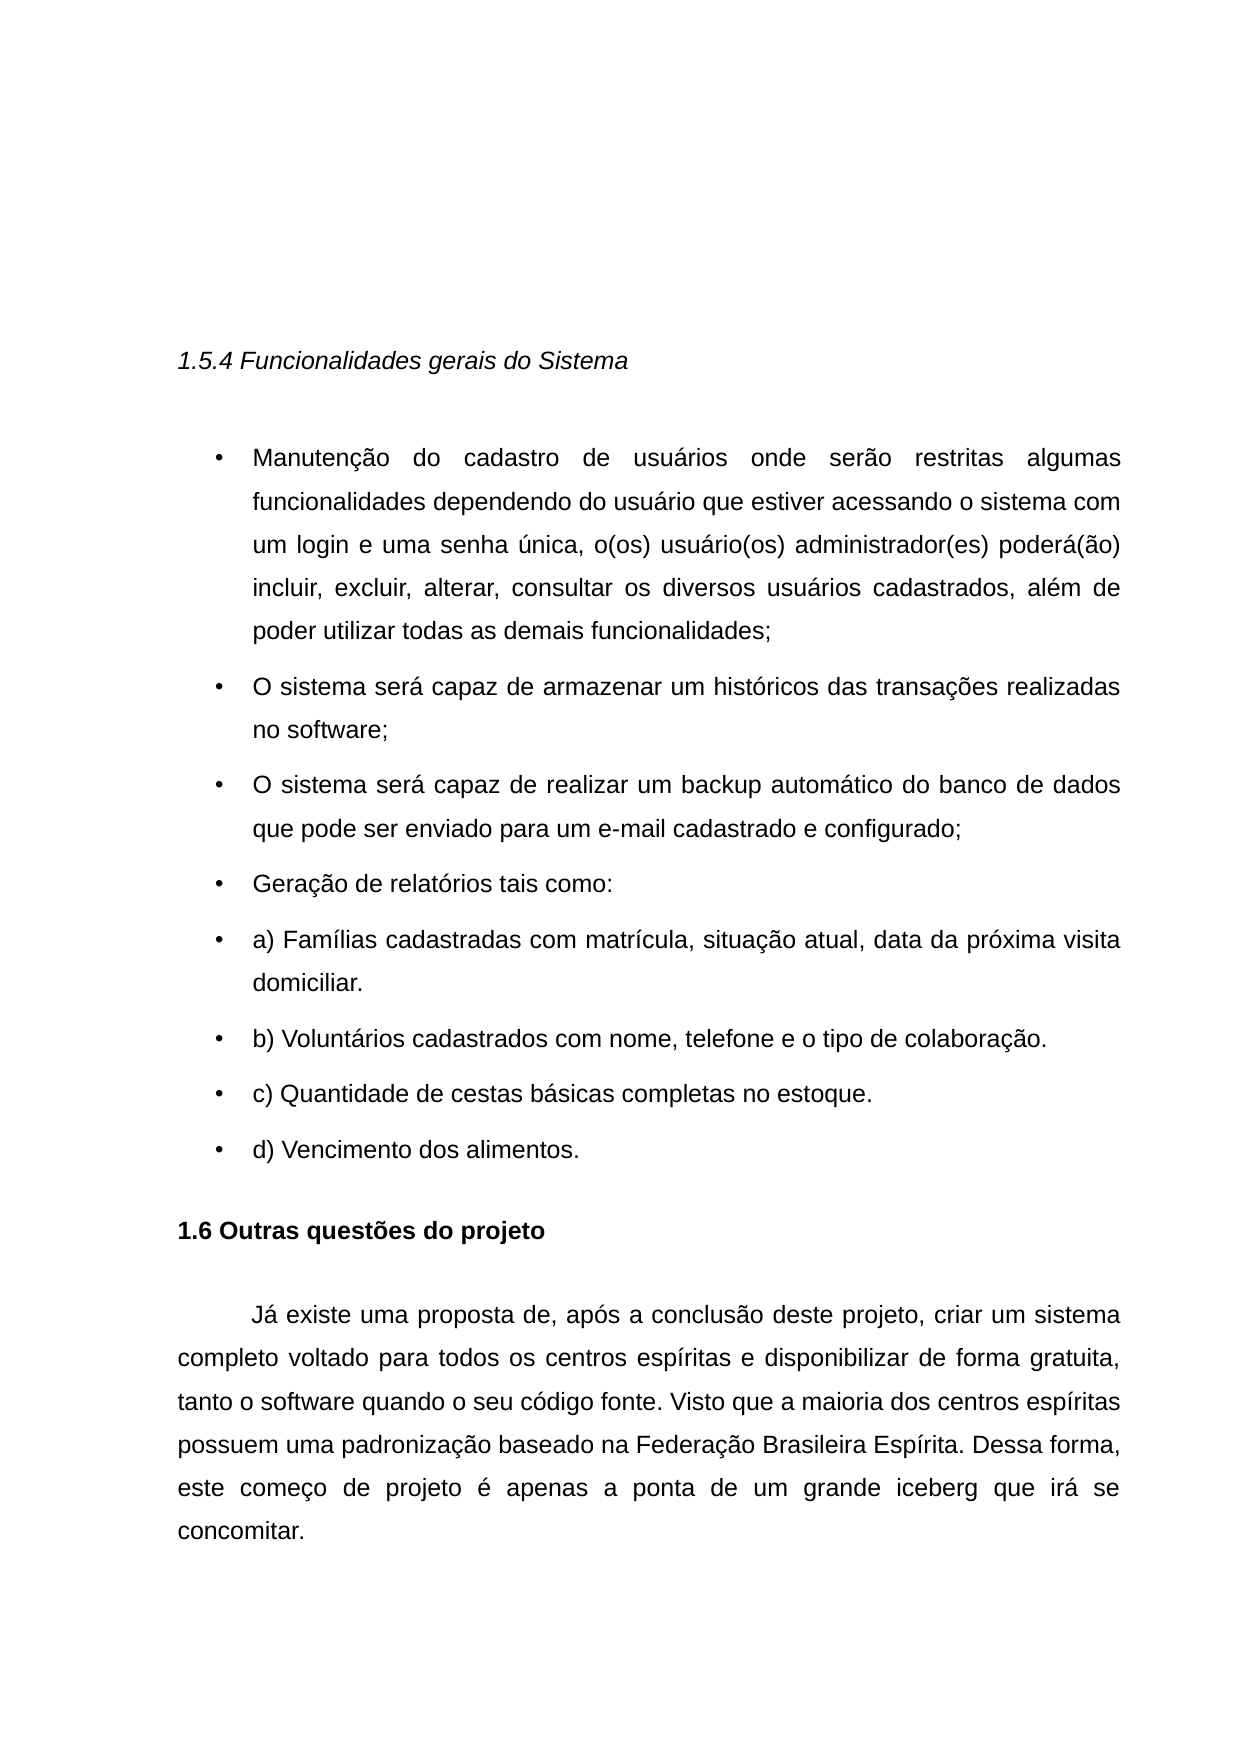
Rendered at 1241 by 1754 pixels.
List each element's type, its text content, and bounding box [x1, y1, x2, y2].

list O sistema será capaz de armazenar um históricos das transações realizadas no software; [215, 671, 1122, 743]
list Manutenção do cadastro de usuários onde serão restritas algumas funcionalidades dependendo do usuário que estiver acessando o sistema com um login e uma senha única, o(os) usuário(os) administrador(es) poderá(ão) incluir, excluir, alterar, consultar os diversos usuários cadastrados, além de poder utilizar todas as demais funcionalidades; [215, 443, 1122, 644]
subtitle 1.6 Outras questões do projeto [177, 1216, 1122, 1245]
list O sistema será capaz de realizar um backup automático do banco de dados que pode ser enviado para um e-mail cadastrado e configurado; [215, 770, 1122, 842]
list b) Voluntários cadastrados com nome, telefone e o tipo de colaboração. [215, 1024, 1122, 1053]
text Já existe uma proposta de, após a conclusão deste projeto, criar um sistema completo voltado para todos os centros espíritas e disponibilizar de forma gratuita, tanto o software quando o seu código fonte. Visto que a maioria dos centros espíritas possuem uma padronização baseado na Federação Brasileira Espírita. Dessa forma, este começo de projeto é apenas a ponta de um grande iceberg que irá se concomitar. [177, 1300, 1122, 1545]
subtitle 1.5.4 Funcionalidades gerais do Sistema [177, 346, 1122, 375]
list d) Vencimento dos alimentos. [215, 1135, 1122, 1164]
list a) Famílias cadastradas com matrícula, situação atual, data da próxima visita domiciliar. [215, 925, 1122, 997]
list c) Quantidade de cestas básicas completas no estoque. [215, 1079, 1122, 1108]
list Geração de relatórios tais como: [215, 869, 1122, 898]
